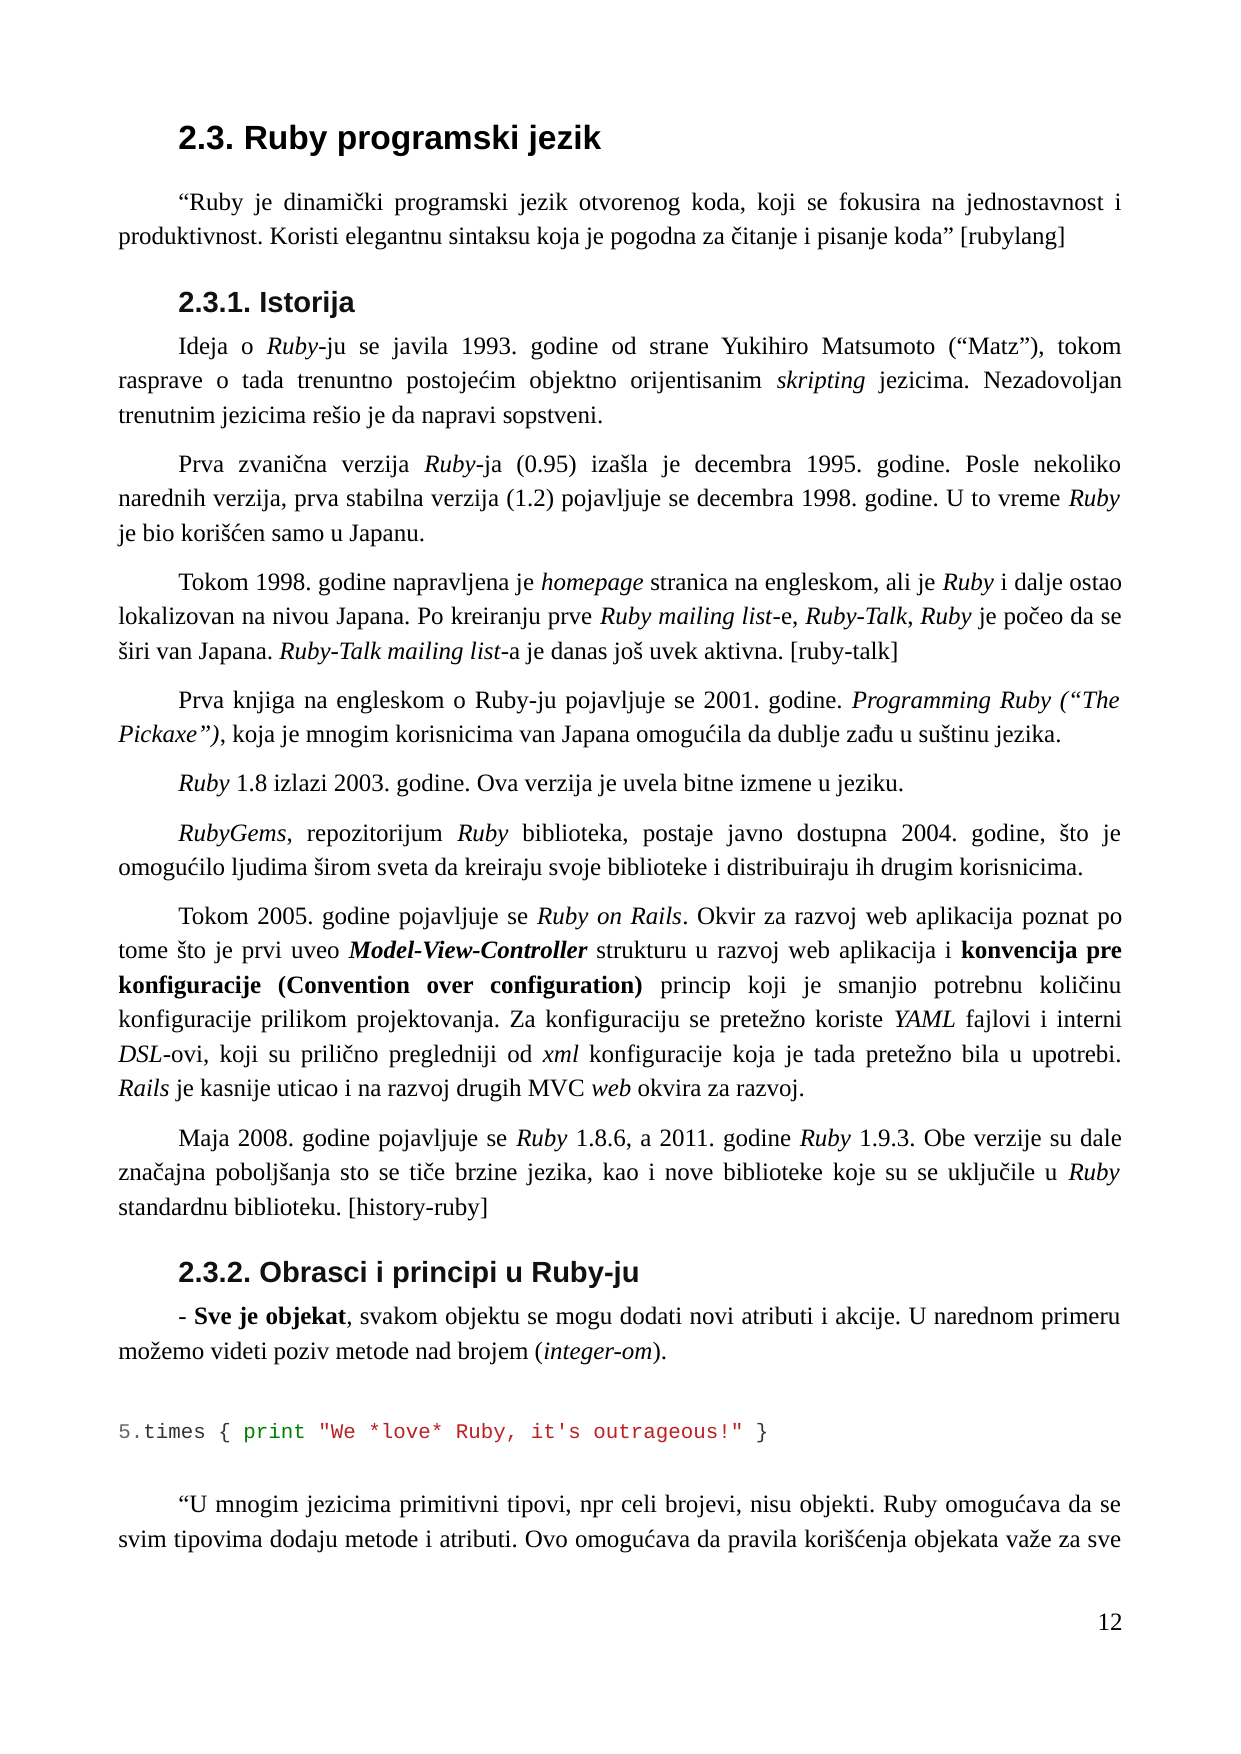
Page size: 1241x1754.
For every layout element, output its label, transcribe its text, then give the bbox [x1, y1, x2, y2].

text “Ruby je dinamički programski jezik otvorenog koda, koji se fokusira na jednostavnost i produktivnost. Koristi elegantnu sintaksu koja je pogodna za čitanje i pisanje koda” [rubylang] [118, 187, 1122, 250]
text Ideja o Ruby-ju se javila 1993. godine od strane Yukihiro Matsumoto (“Matz”), tokom rasprave o tada trenuntno postojećim objektno orijentisanim skripting jezicima. Nezadovoljan trenutnim jezicima rešio je da napravi sopstveni. [118, 331, 1122, 429]
text RubyGems, repozitorijum Ruby biblioteka, postaje javno dostupna 2004. godine, što je omogućilo ljudima širom sveta da kreiraju svoje biblioteke i distribuiraju ih drugim korisnicima. [118, 818, 1122, 881]
text Tokom 2005. godine pojavljuje se Ruby on Rails. Okvir za razvoj web aplikacija poznat po tome što je prvi uveo Model-View-Controller strukturu u razvoj web aplikacija i konvencija pre konfiguracije (Convention over configuration) princip koji je smanjio potrebnu količinu konfiguracije prilikom projektovanja. Za konfiguraciju se pretežno koriste YAML fajlovi i interni DSL-ovi, koji su prilično pregledniji od xml konfiguracije koja je tada pretežno bila u upotrebi. Rails je kasnije uticao i na razvoj drugih MVC web okvira za razvoj. [118, 901, 1122, 1102]
text Maja 2008. godine pojavljuje se Ruby 1.8.6, a 2011. godine Ruby 1.9.3. Obe verzije su dale značajna poboljšanja sto se tiče brzine jezika, kao i nove biblioteke koje su se uključile u Ruby standardnu biblioteku. [history-ruby] [118, 1123, 1122, 1220]
text “U mnogim jezicima primitivni tipovi, npr celi brojevi, nisu objekti. Ruby omogućava da se svim tipovima dodaju metode i atributi. Ovo omogućava da pravila korišćenja objekata važe za sve [118, 1489, 1122, 1553]
text Prva zvanična verzija Ruby-ja (0.95) izašla je decembra 1995. godine. Posle nekoliko narednih verzija, prva stabilna verzija (1.2) pojavljuje se decembra 1998. godine. U to vreme Ruby je bio korišćen samo u Japanu. [118, 449, 1122, 547]
text Ruby 1.8 izlazi 2003. godine. Ova verzija je uvela bitne izmene u jeziku. [118, 768, 1122, 797]
text 5.times { print "We *love* Ruby, it's outrageous!" } [118, 1421, 1122, 1444]
subtitle Istorija [118, 285, 1122, 318]
text - Sve je objekat, svakom objektu se mogu dodati novi atributi i akcije. U narednom primeru možemo videti poziv metode nad brojem (integer-om). [118, 1301, 1122, 1364]
text Tokom 1998. godine napravljena je homepage stranica na engleskom, ali je Ruby i dalje ostao lokalizovan na nivou Japana. Po kreiranju prve Ruby mailing list-e, Ruby-Talk, Ruby je počeo da se širi van Japana. Ruby-Talk mailing list-a je danas još uvek aktivna. [ruby-talk] [118, 567, 1122, 665]
subtitle Obrasci i principi u Ruby-ju [118, 1255, 1122, 1289]
text Prva knjiga na engleskom o Ruby-ju pojavljuje se 2001. godine. Programming Ruby (“The Pickaxe”), koja je mnogim korisnicima van Japana omogućila da dublje zađu u suštinu jezika. [118, 685, 1122, 748]
subtitle Ruby programski jezik [118, 118, 1122, 157]
